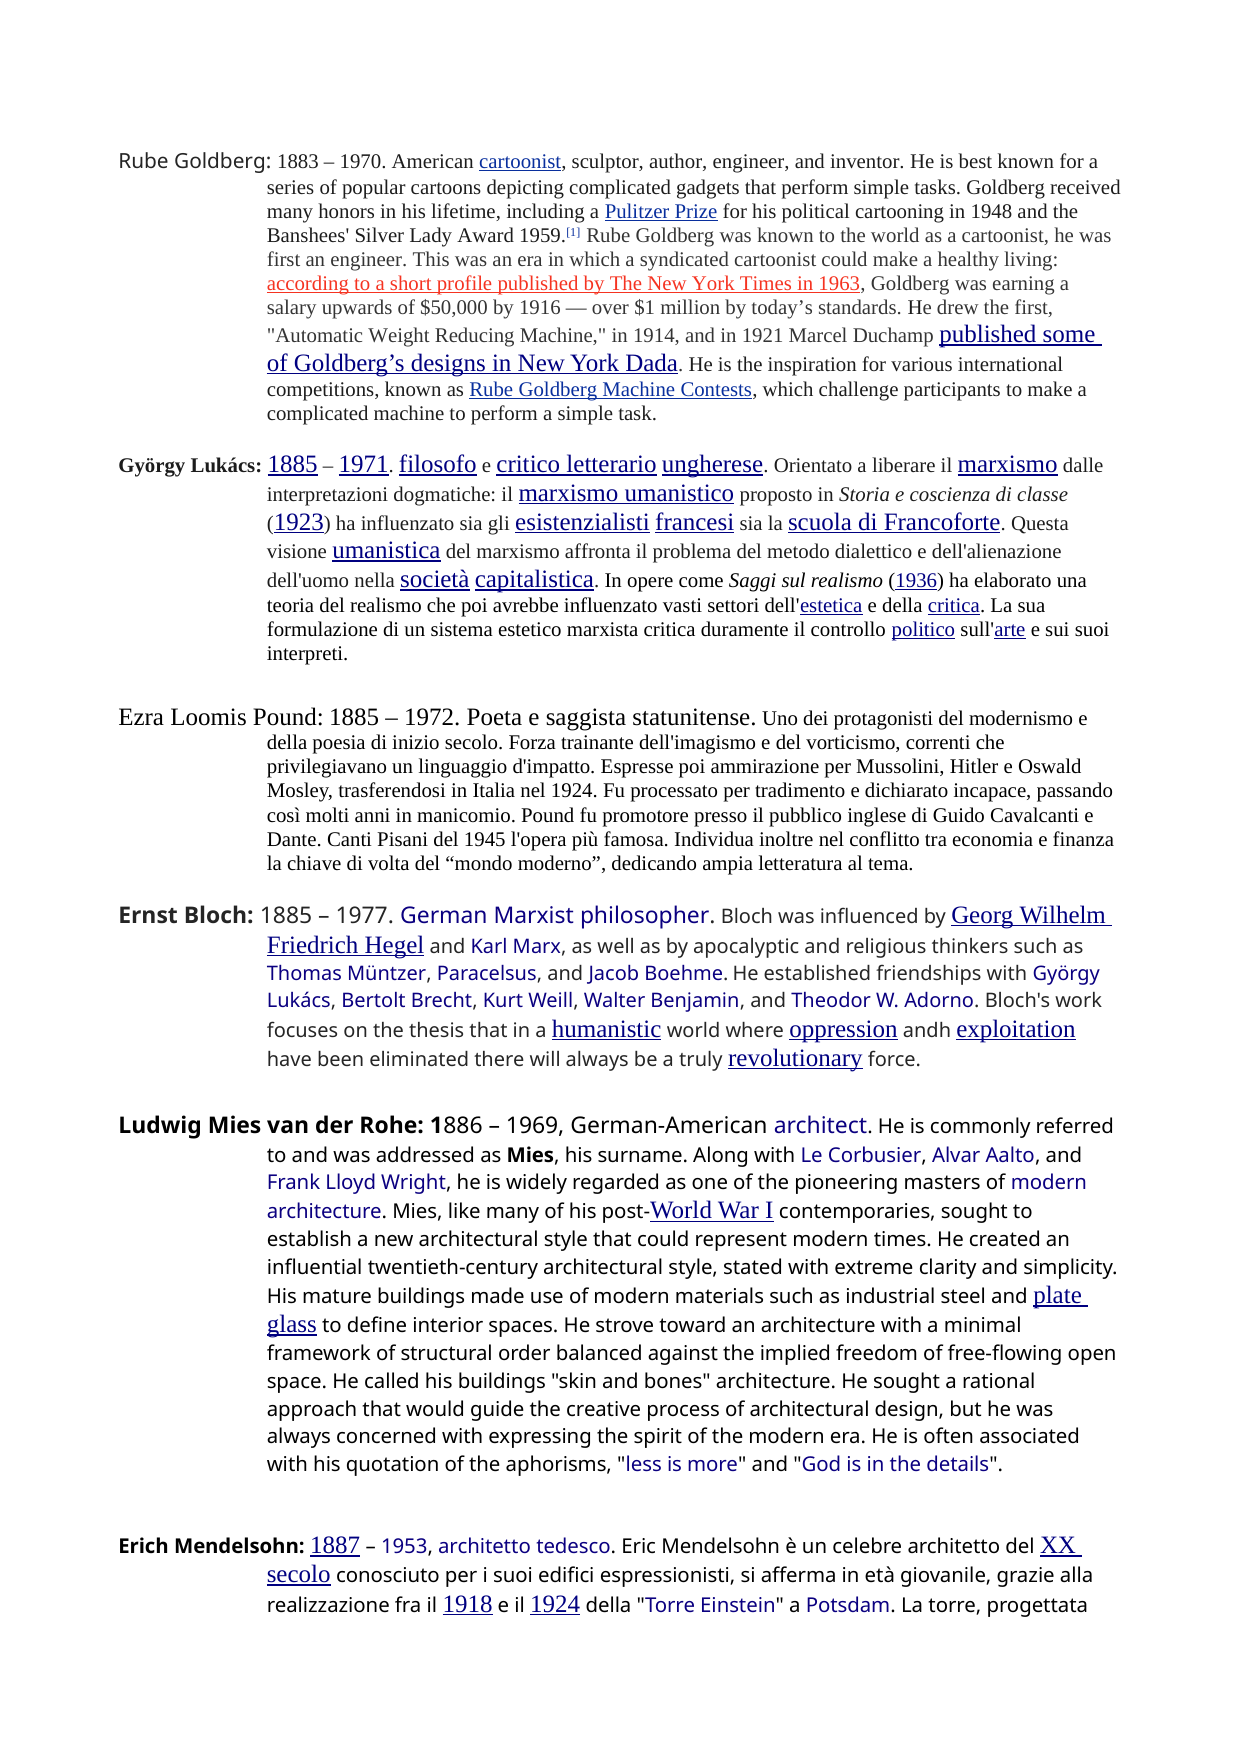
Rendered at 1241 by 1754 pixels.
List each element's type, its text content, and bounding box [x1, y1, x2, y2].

text Ezra Loomis Pound: 1885 – 1972. Poeta e saggista statunitense. Uno dei protagonisti del modernismo e della poesia di inizio secolo. Forza trainante dell'imagismo e del vorticismo, correnti che privilegiavano un linguaggio d'impatto. Espresse poi ammirazione per Mussolini, Hitler e Oswald Mosley, trasferendosi in Italia nel 1924. Fu processato per tradimento e dichiarato incapace, passando così molti anni in manicomio. Pound fu promotore presso il pubblico inglese di Guido Cavalcanti e Dante. Canti Pisani del 1945 l'opera più famosa. Individua inoltre nel conflitto tra economia e finanza la chiave di volta del “mondo moderno”, dedicando ampia letteratura al tema. [118, 702, 1122, 875]
text György Lukács: 1885 – 1971. filosofo e critico letterario ungherese. Orientato a liberare il marxismo dalle interpretazioni dogmatiche: il marxismo umanistico proposto in Storia e coscienza di classe (1923) ha influenzato sia gli esistenzialisti francesi sia la scuola di Francoforte. Questa visione umanistica del marxismo affronta il problema del metodo dialettico e dell'alienazione dell'uomo nella società capitalistica. In opere come Saggi sul realismo (1936) ha elaborato una teoria del realismo che poi avrebbe influenzato vasti settori dell'estetica e della critica. La sua formulazione di un sistema estetico marxista critica duramente il controllo politico sull'arte e sui suoi interpreti. [118, 449, 1122, 665]
text Ernst Bloch: 1885 – 1977. German Marxist philosopher. Bloch was influenced by Georg Wilhelm Friedrich Hegel and Karl Marx, as well as by apocalyptic and religious thinkers such as Thomas Müntzer, Paracelsus, and Jacob Boehme. He established friendships with György Lukács, Bertolt Brecht, Kurt Weill, Walter Benjamin, and Theodor W. Adorno. Bloch's work focuses on the thesis that in a humanistic world where oppression andh exploitation have been eliminated there will always be a truly revolutionary force. [118, 899, 1122, 1072]
text Erich Mendelsohn: 1887 – 1953, architetto tedesco. Eric Mendelsohn è un celebre architetto del XX secolo conosciuto per i suoi edifici espressionisti, si afferma in età giovanile, grazie alla realizzazione fra il 1918 e il 1924 della "Torre Einstein" a Potsdam. La torre, progettata [118, 1530, 1122, 1618]
text Ludwig Mies van der Rohe: 1886 – 1969, German-American architect. He is commonly referred to and was addressed as Mies, his surname. Along with Le Corbusier, Alvar Aalto, and Frank Lloyd Wright, he is widely regarded as one of the pioneering masters of modern architecture. Mies, like many of his post-World War I contemporaries, sought to establish a new architectural style that could represent modern times. He created an influential twentieth-century architectural style, stated with extreme clarity and simplicity. His mature buildings made use of modern materials such as industrial steel and plate glass to define interior spaces. He strove toward an architecture with a minimal framework of structural order balanced against the implied freedom of free-flowing open space. He called his buildings "skin and bones" architecture. He sought a rational approach that would guide the creative process of architectural design, but he was always concerned with expressing the spirit of the modern era. He is often associated with his quotation of the aphorisms, "less is more" and "God is in the details". [118, 1109, 1122, 1477]
text Rube Goldberg: 1883 – 1970. American cartoonist, sculptor, author, engineer, and inventor. He is best known for a series of popular cartoons depicting complicated gadgets that perform simple tasks. Goldberg received many honors in his lifetime, including a Pulitzer Prize for his political cartooning in 1948 and the Banshees' Silver Lady Award 1959.[1] Rube Goldberg was known to the world as a cartoonist, he was first an engineer. This was an era in which a syndicated cartoonist could make a healthy living: according to a short profile published by The New York Times in 1963, Goldberg was earning a salary upwards of $50,000 by 1916 — over $1 million by today’s standards. He drew the first, "Automatic Weight Reducing Machine," in 1914, and in 1921 Marcel Duchamp published some of Goldberg’s designs in New York Dada. He is the inspiration for various international competitions, known as Rube Goldberg Machine Contests, which challenge participants to make a complicated machine to perform a simple task. [118, 147, 1122, 425]
